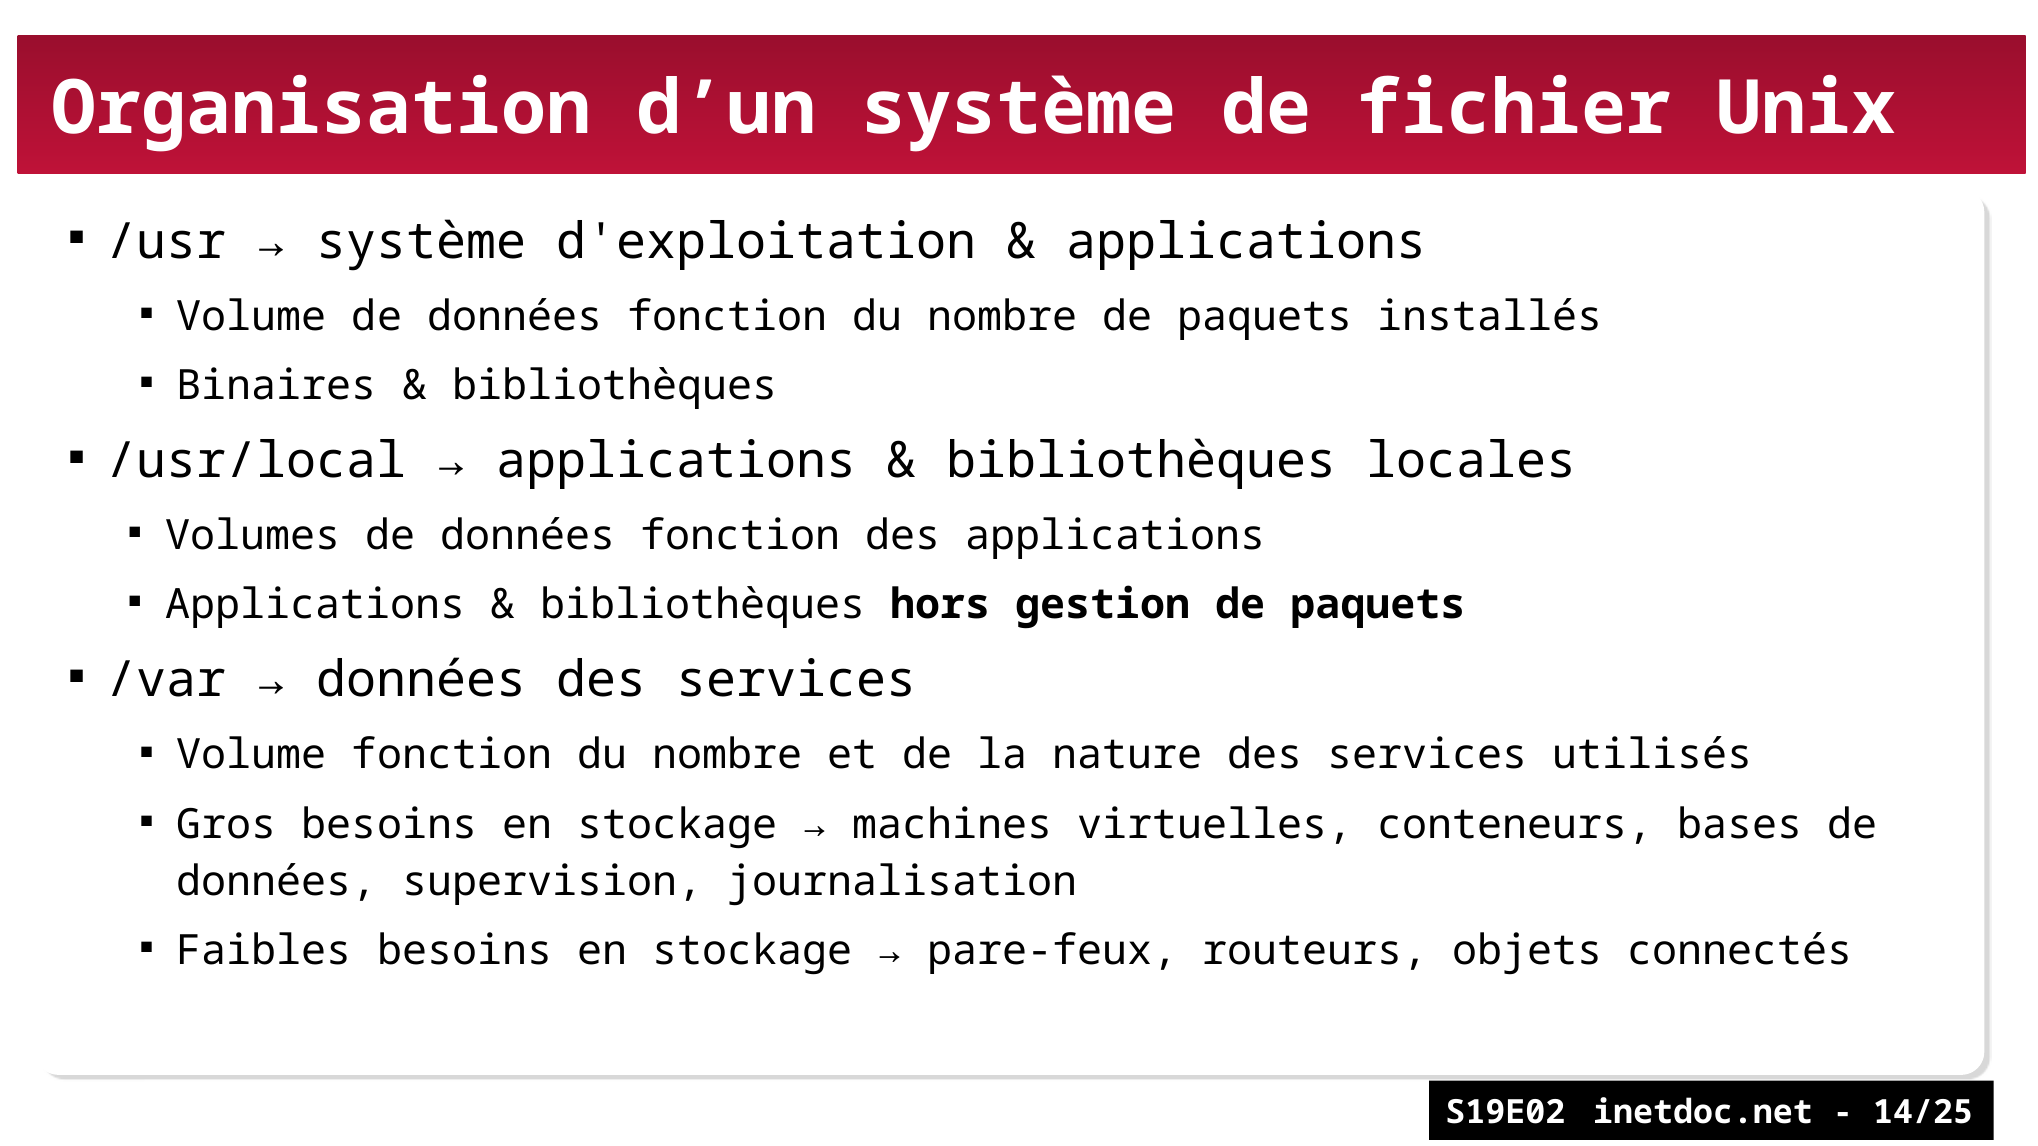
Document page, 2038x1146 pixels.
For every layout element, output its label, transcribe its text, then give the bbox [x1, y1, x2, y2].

text_box S19E02 inetdoc.net - <numéro>/25 [1429, 1080, 1994, 1140]
text_box Organisation d’un système de fichier Unix [17, 35, 2026, 174]
text_box /usr → système d'exploitation & applications Volume de données fonction du nombre de paquets installés Binaires & bibliothèques /usr/local → applications & bibliothèques locales Volumes de données fonction des applications Applications & bibliothèques hors gestion de paquets /var → données des services Volume fonction du nombre et de la nature des services utilisés Gros besoins en stockage → machines virtuelles, conteneurs, bases de données, supervision, journalisation Faibles besoins en stockage → pare-feux, routeurs, objets connectés [35, 188, 1985, 1075]
